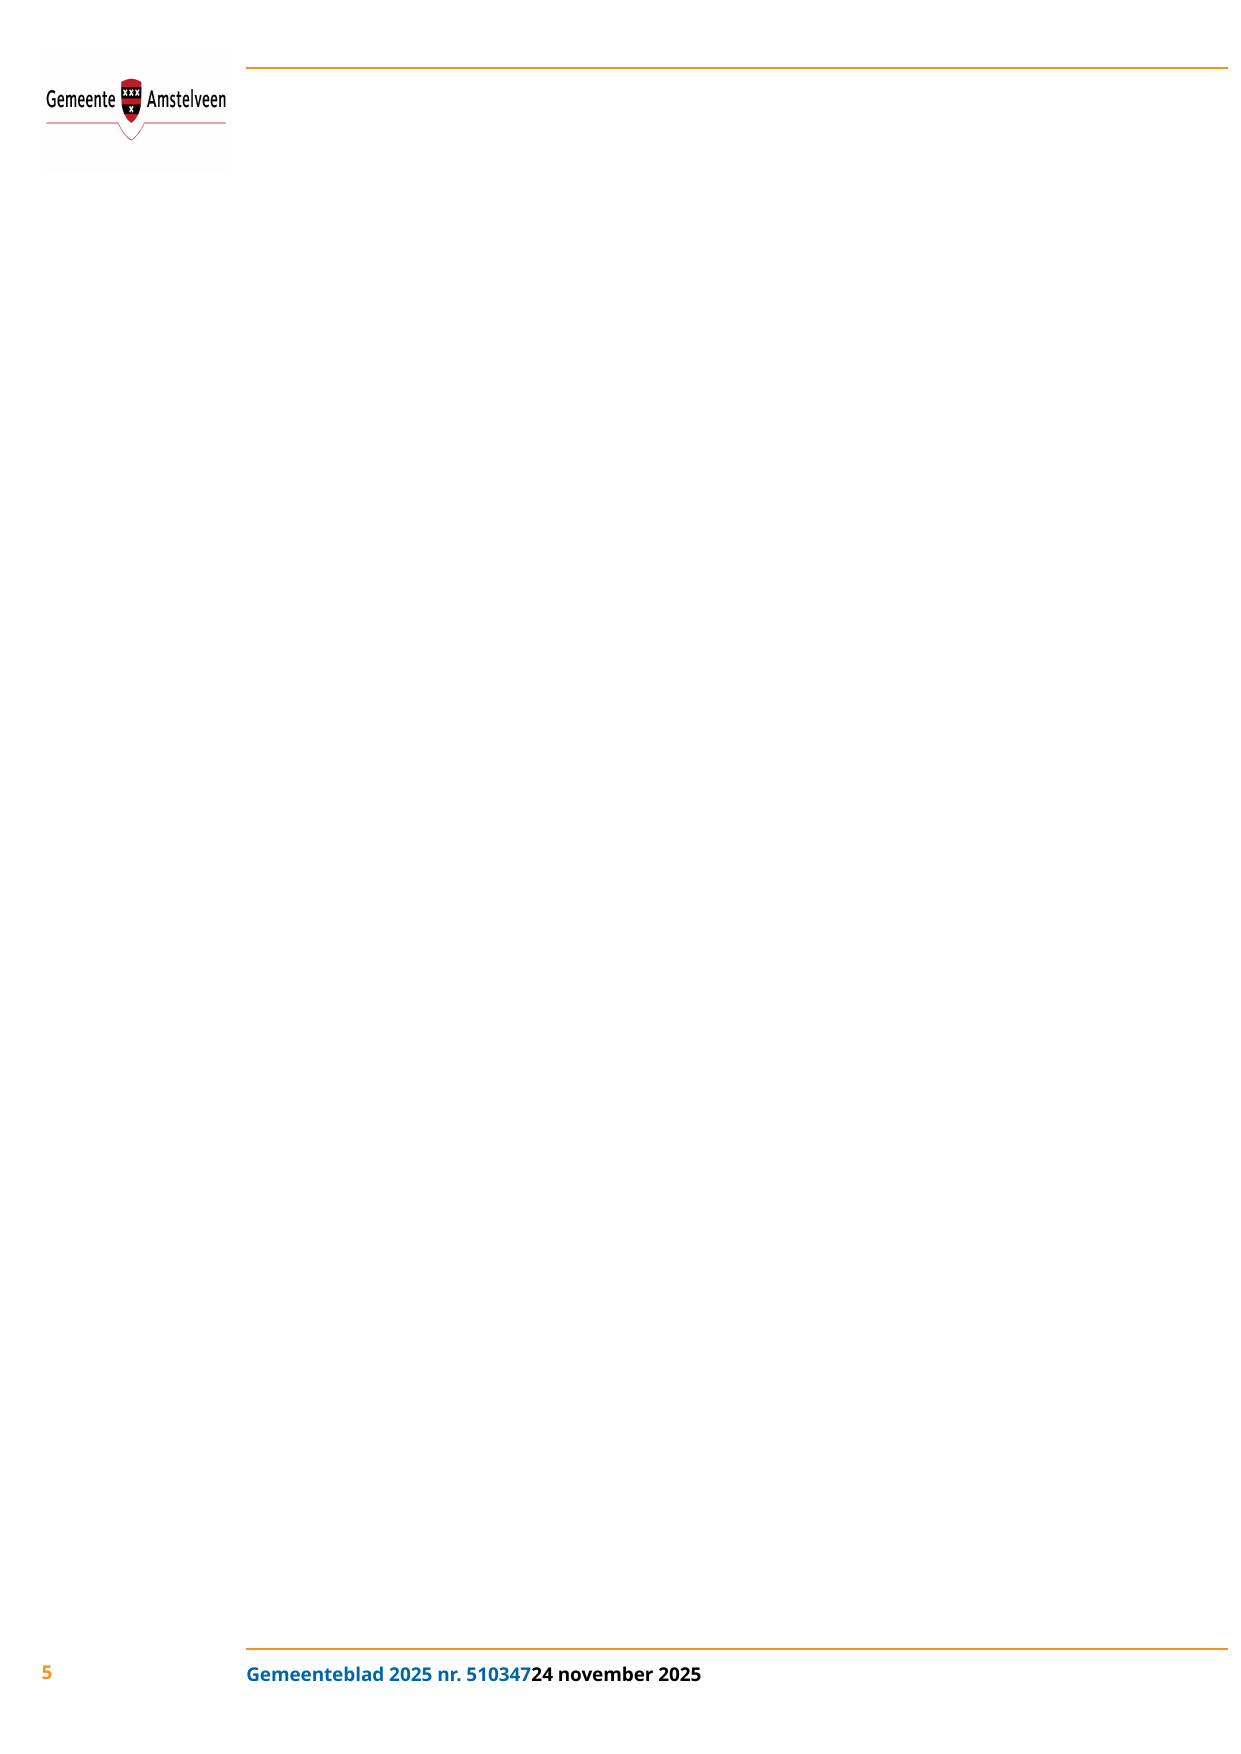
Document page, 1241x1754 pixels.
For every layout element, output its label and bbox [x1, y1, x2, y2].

picture [41, 47, 231, 172]
